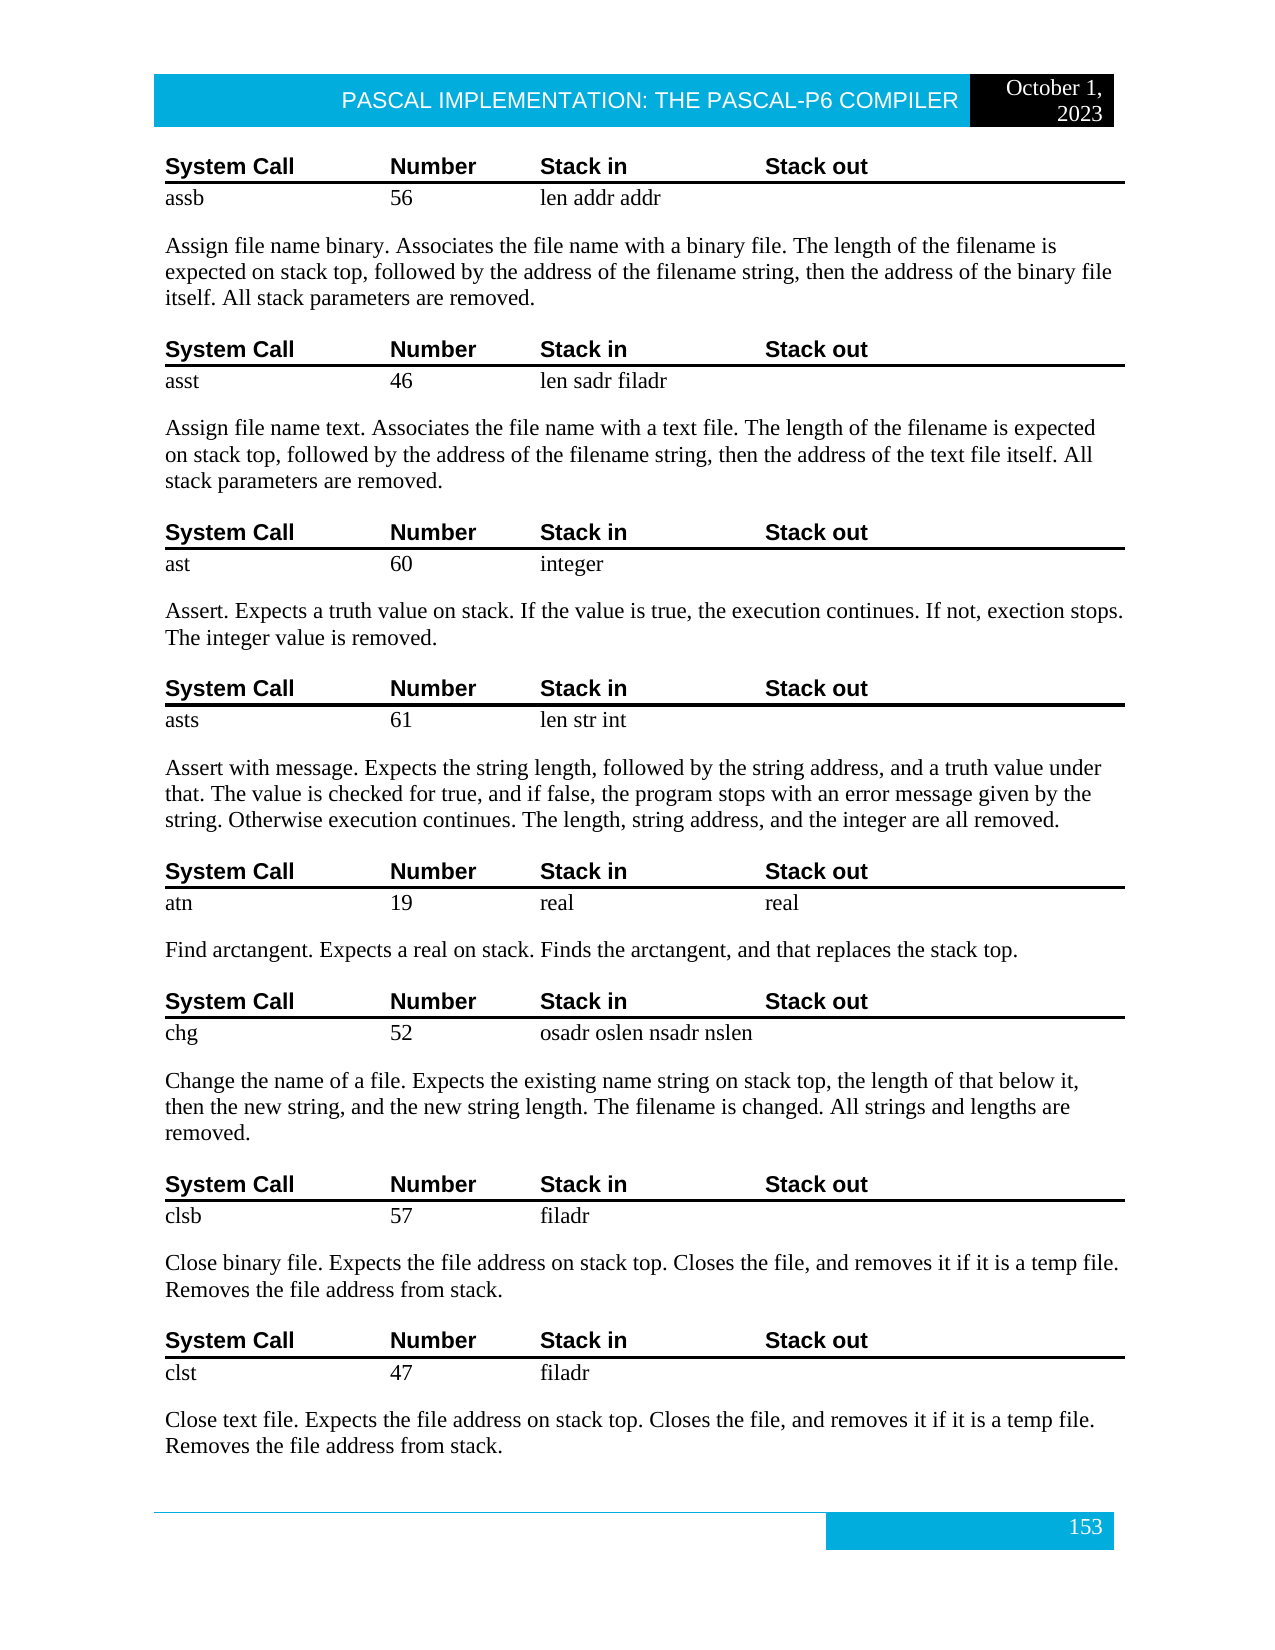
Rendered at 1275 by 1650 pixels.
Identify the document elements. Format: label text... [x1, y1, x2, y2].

text System Call Number Stack in Stack out [165, 1171, 1125, 1199]
text Close binary file. Expects the file address on stack top. Closes the file, and removes it if it is a temp file. Removes the file address from stack. [165, 1249, 1125, 1302]
text Assign file name text. Associates the file name with a text file. The length of the filename is expected on stack top, followed by the address of the filename string, then the address of the text file itself. All stack parameters are removed. [165, 414, 1125, 493]
text System Call Number Stack in Stack out [165, 675, 1125, 703]
text System Call Number Stack in Stack out [165, 1327, 1125, 1356]
text clst 47 filadr [165, 1359, 1125, 1385]
text Assign file name binary. Associates the file name with a binary file. The length of the filename is expected on stack top, followed by the address of the filename string, then the address of the binary file itself. All stack parameters are removed. [165, 232, 1125, 311]
text asts 61 len str int [165, 707, 1125, 733]
text Find arctangent. Expects a real on stack. Finds the arctangent, and that replaces the stack top. [165, 937, 1125, 963]
text Assert with message. Expects the string length, followed by the string address, and a truth value under that. The value is checked for true, and if false, the program stops with an error message given by the string. Otherwise execution continues. The length, string address, and the integer are all removed. [165, 754, 1125, 833]
text clsb 57 filadr [165, 1202, 1125, 1229]
text ast 60 integer [165, 550, 1125, 576]
text System Call Number Stack in Stack out [165, 858, 1125, 886]
text System Call Number Stack in Stack out [165, 988, 1125, 1016]
text asst 46 len sadr filadr [165, 367, 1125, 394]
text atn 19 real real [165, 889, 1125, 916]
text Assert. Expects a truth value on stack. If the value is true, the execution continues. If not, exection stops. The integer value is removed. [165, 597, 1125, 650]
text System Call Number Stack in Stack out [165, 518, 1125, 547]
text chg 52 osadr oslen nsadr nslen [165, 1019, 1125, 1046]
text System Call Number Stack in Stack out [165, 153, 1125, 181]
text Close text file. Expects the file address on stack top. Closes the file, and removes it if it is a temp file. Removes the file address from stack. [165, 1406, 1125, 1459]
text assb 56 len addr addr [165, 184, 1125, 211]
text Change the name of a file. Expects the existing name string on stack top, the length of that below it, then the new string, and the new string length. The filename is changed. All strings and lengths are removed. [165, 1067, 1125, 1146]
text System Call Number Stack in Stack out [165, 336, 1125, 364]
